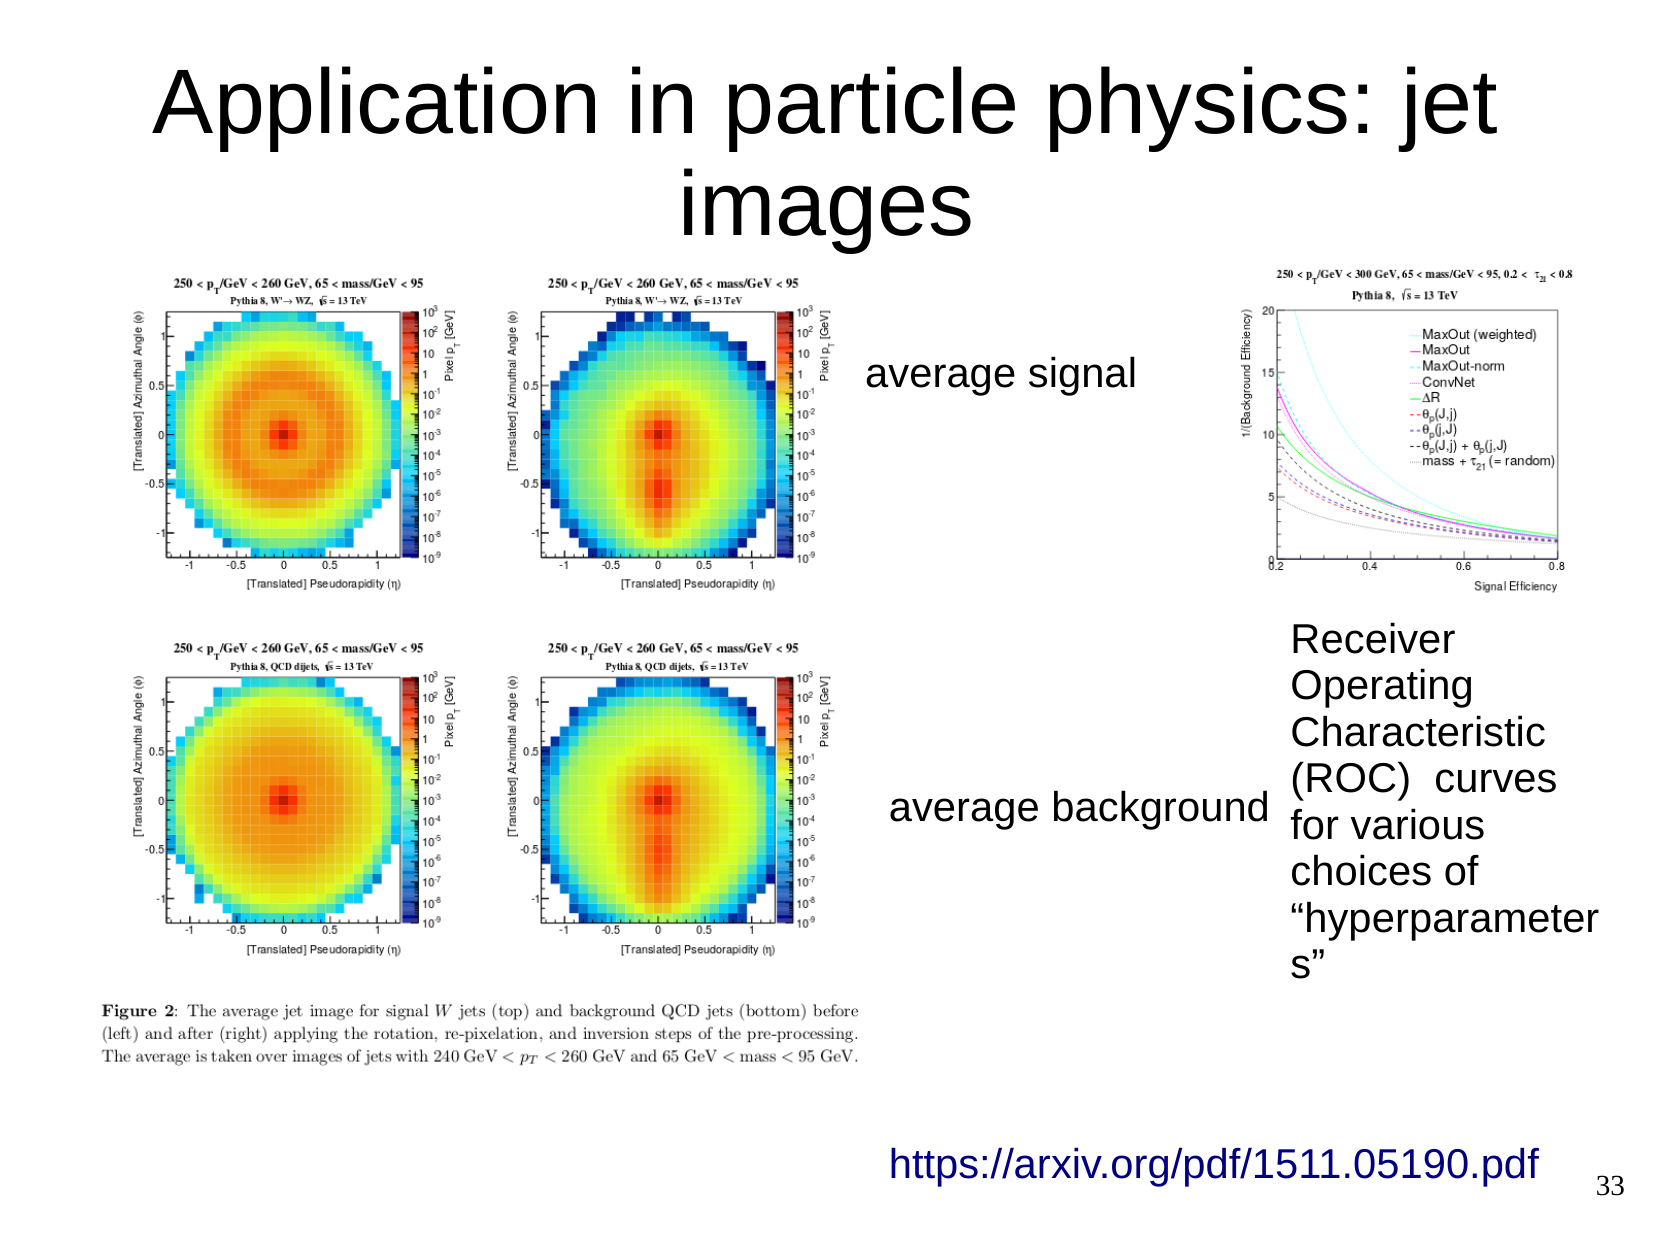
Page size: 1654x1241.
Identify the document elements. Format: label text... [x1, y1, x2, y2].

picture [1192, 220, 1618, 626]
text_box average background [874, 776, 1275, 838]
text_box https://arxiv.org/pdf/1511.05190.pdf [874, 1133, 1619, 1220]
text_box Receiver Operating Characteristic (ROC) curves for various choices of “hyperparameters” [1275, 608, 1630, 995]
title Application in particle physics: jet images [82, 49, 1571, 257]
picture [84, 263, 887, 1075]
text_box average signal [850, 342, 1192, 404]
